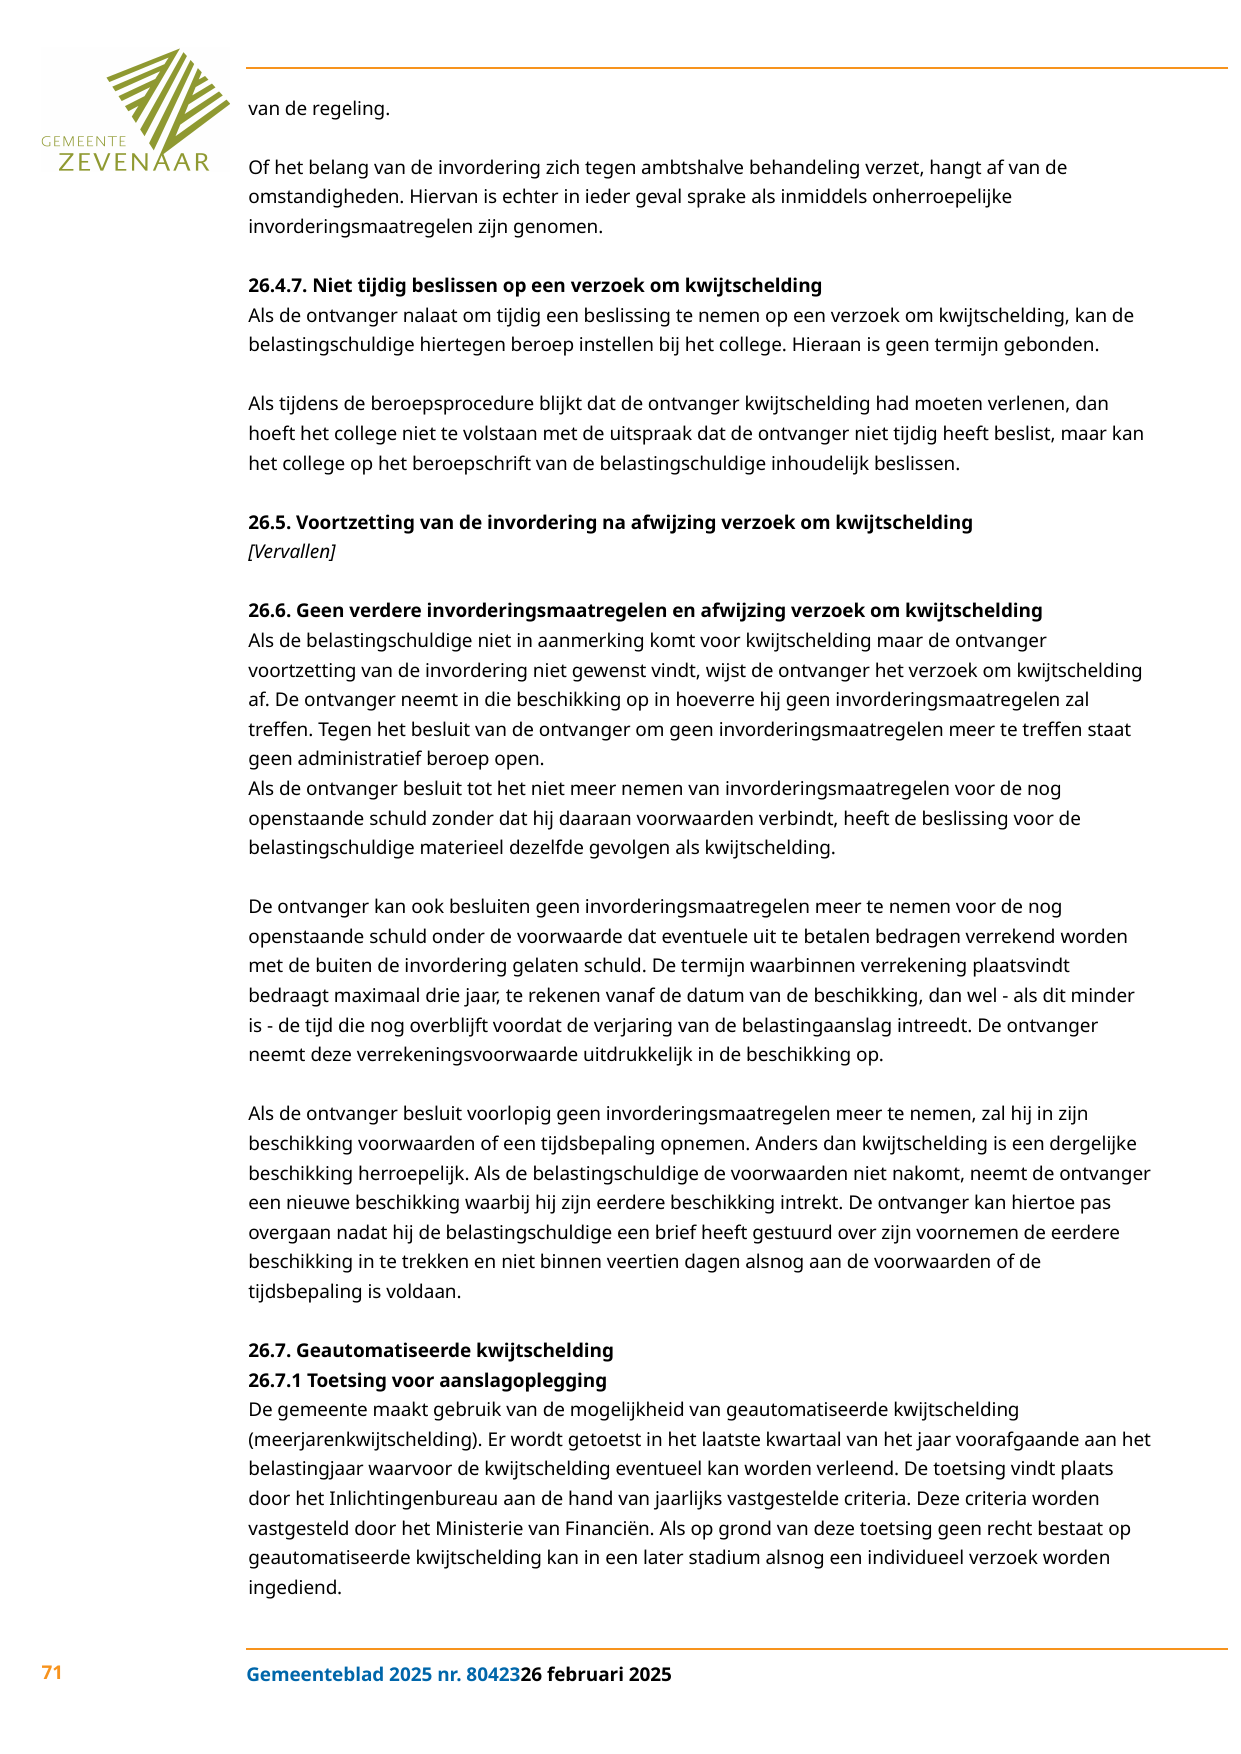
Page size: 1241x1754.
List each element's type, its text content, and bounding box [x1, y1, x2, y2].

text [Vervallen] [248, 538, 1152, 564]
text Als tijdens de beroepsprocedure blijkt dat de ontvanger kwijtschelding had moeten verlenen, dan hoeft het college niet te volstaan met de uitspraak dat de ontvanger niet tijdig heeft beslist, maar kan het college op het beroepschrift van de belastingschuldige inhoudelijk beslissen. [248, 391, 1152, 476]
text Of het belang van de invordering zich tegen ambtshalve behandeling verzet, hangt af van de omstandigheden. Hiervan is echter in ieder geval sprake als inmiddels onherroepelijke invorderingsmaatregelen zijn genomen. [248, 154, 1152, 239]
text 26.4.7. Niet tijdig beslissen op een verzoek om kwijtschelding [248, 272, 1152, 298]
text 26.6. Geen verdere invorderingsmaatregelen en afwijzing verzoek om kwijtschelding [248, 598, 1152, 623]
text Als de belastingschuldige niet in aanmerking komt voor kwijtschelding maar de ontvanger voortzetting van de invordering niet gewenst vindt, wijst de ontvanger het verzoek om kwijtschelding af. De ontvanger neemt in die beschikking op in hoeverre hij geen invorderingsmaatregelen zal treffen. Tegen het besluit van de ontvanger om geen invorderingsmaatregelen meer te treffen staat geen administratief beroep open. [248, 627, 1152, 771]
text 26.7.1 Toetsing voor aanslagoplegging [248, 1367, 1152, 1393]
text Als de ontvanger besluit tot het niet meer nemen van invorderingsmaatregelen voor de nog openstaande schuld zonder dat hij daaraan voorwaarden verbindt, heeft de beslissing voor de belastingschuldige materieel dezelfde gevolgen als kwijtschelding. [248, 775, 1152, 860]
text Als de ontvanger nalaat om tijdig een beslissing te nemen op een verzoek om kwijtschelding, kan de belastingschuldige hiertegen beroep instellen bij het college. Hieraan is geen termijn gebonden. [248, 302, 1152, 357]
text 26.7. Geautomatiseerde kwijtschelding [248, 1337, 1152, 1363]
picture [41, 47, 231, 172]
text De ontvanger kan ook besluiten geen invorderingsmaatregelen meer te nemen voor de nog openstaande schuld onder de voorwaarde dat eventuele uit te betalen bedragen verrekend worden met de buiten de invordering gelaten schuld. De termijn waarbinnen verrekening plaatsvindt bedraagt maximaal drie jaar, te rekenen vanaf de datum van de beschikking, dan wel - als dit minder is - de tijd die nog overblijft voordat de verjaring van de belastingaanslag intreedt. De ontvanger neemt deze verrekeningsvoorwaarde uitdrukkelijk in de beschikking op. [248, 893, 1152, 1067]
text De gemeente maakt gebruik van de mogelijkheid van geautomatiseerde kwijtschelding (meerjarenkwijtschelding). Er wordt getoetst in het laatste kwartaal van het jaar voorafgaande aan het belastingjaar waarvoor de kwijtschelding eventueel kan worden verleend. De toetsing vindt plaats door het Inlichtingenbureau aan de hand van jaarlijks vastgestelde criteria. Deze criteria worden vastgesteld door het Ministerie van Financiën. Als op grond van deze toetsing geen recht bestaat op geautomatiseerde kwijtschelding kan in een later stadium alsnog een individueel verzoek worden ingediend. [248, 1396, 1152, 1600]
text van de regeling. [248, 95, 1152, 121]
text 26.5. Voortzetting van de invordering na afwijzing verzoek om kwijtschelding [248, 509, 1152, 535]
text Als de ontvanger besluit voorlopig geen invorderingsmaatregelen meer te nemen, zal hij in zijn beschikking voorwaarden of een tijdsbepaling opnemen. Anders dan kwijtschelding is een dergelijke beschikking herroepelijk. Als de belastingschuldige de voorwaarden niet nakomt, neemt de ontvanger een nieuwe beschikking waarbij hij zijn eerdere beschikking intrekt. De ontvanger kan hiertoe pas overgaan nadat hij de belastingschuldige een brief heeft gestuurd over zijn voornemen de eerdere beschikking in te trekken en niet binnen veertien dagen alsnog aan de voorwaarden of de tijdsbepaling is voldaan. [248, 1101, 1152, 1304]
